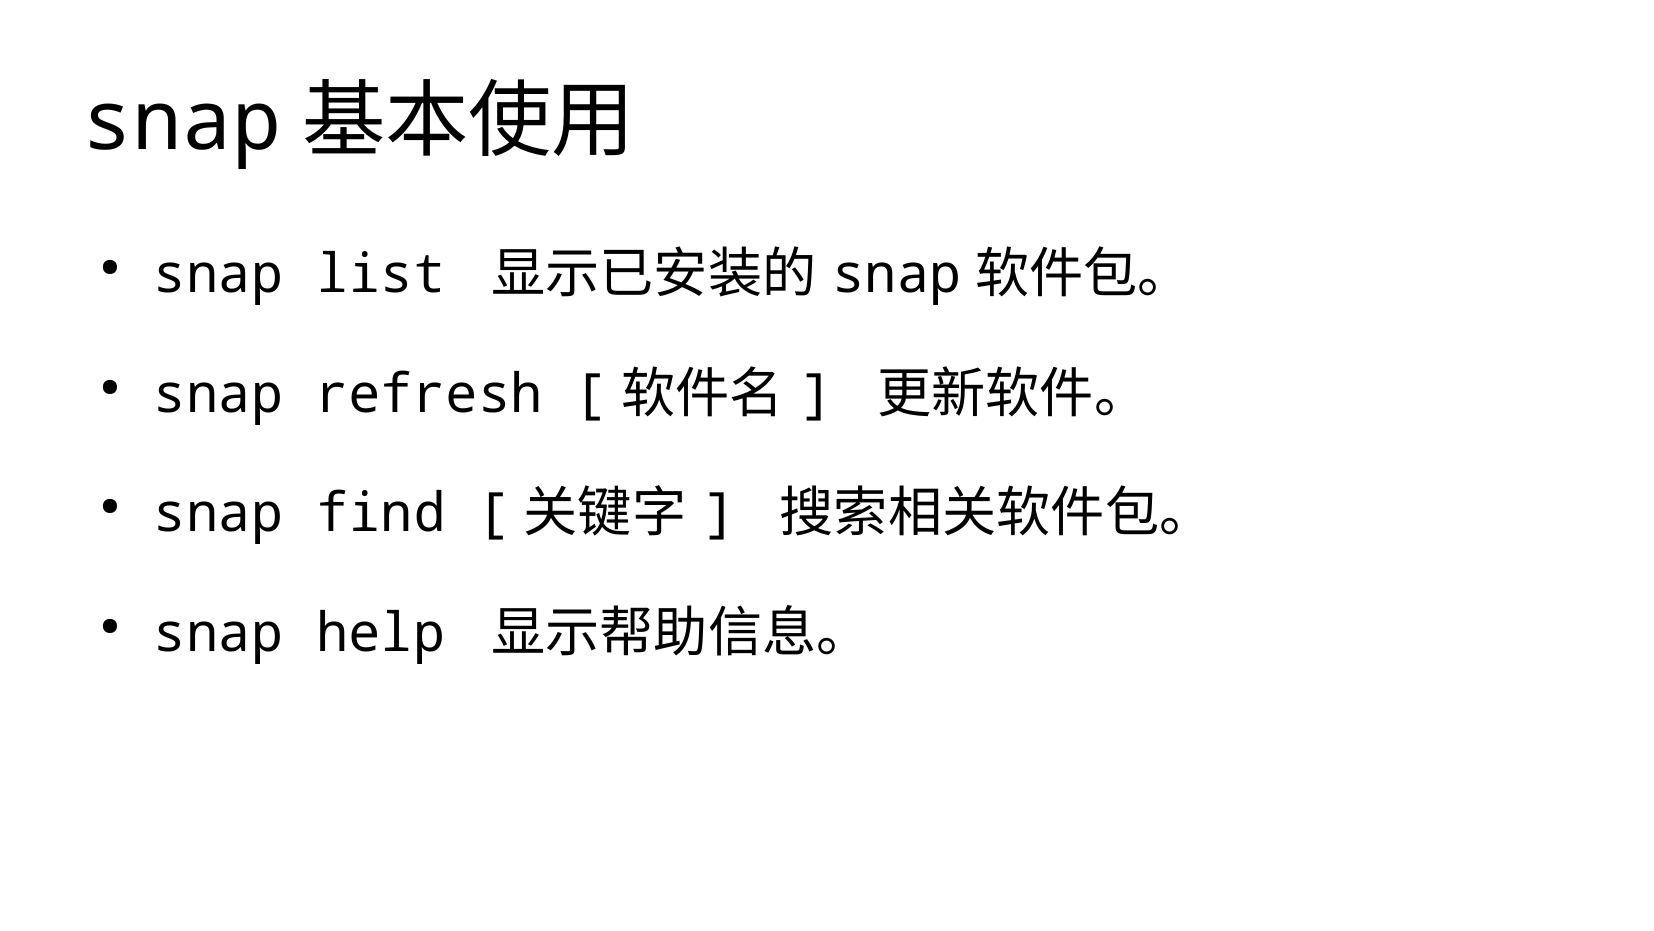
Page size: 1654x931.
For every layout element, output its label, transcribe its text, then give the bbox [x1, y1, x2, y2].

list snap list 显示已安装的snap软件包。 snap refresh [软件名] 更新软件。 snap find [关键字] 搜索相关软件包。 snap help 显示帮助信息。 [82, 217, 1571, 804]
title snap基本使用 [82, 37, 1571, 189]
